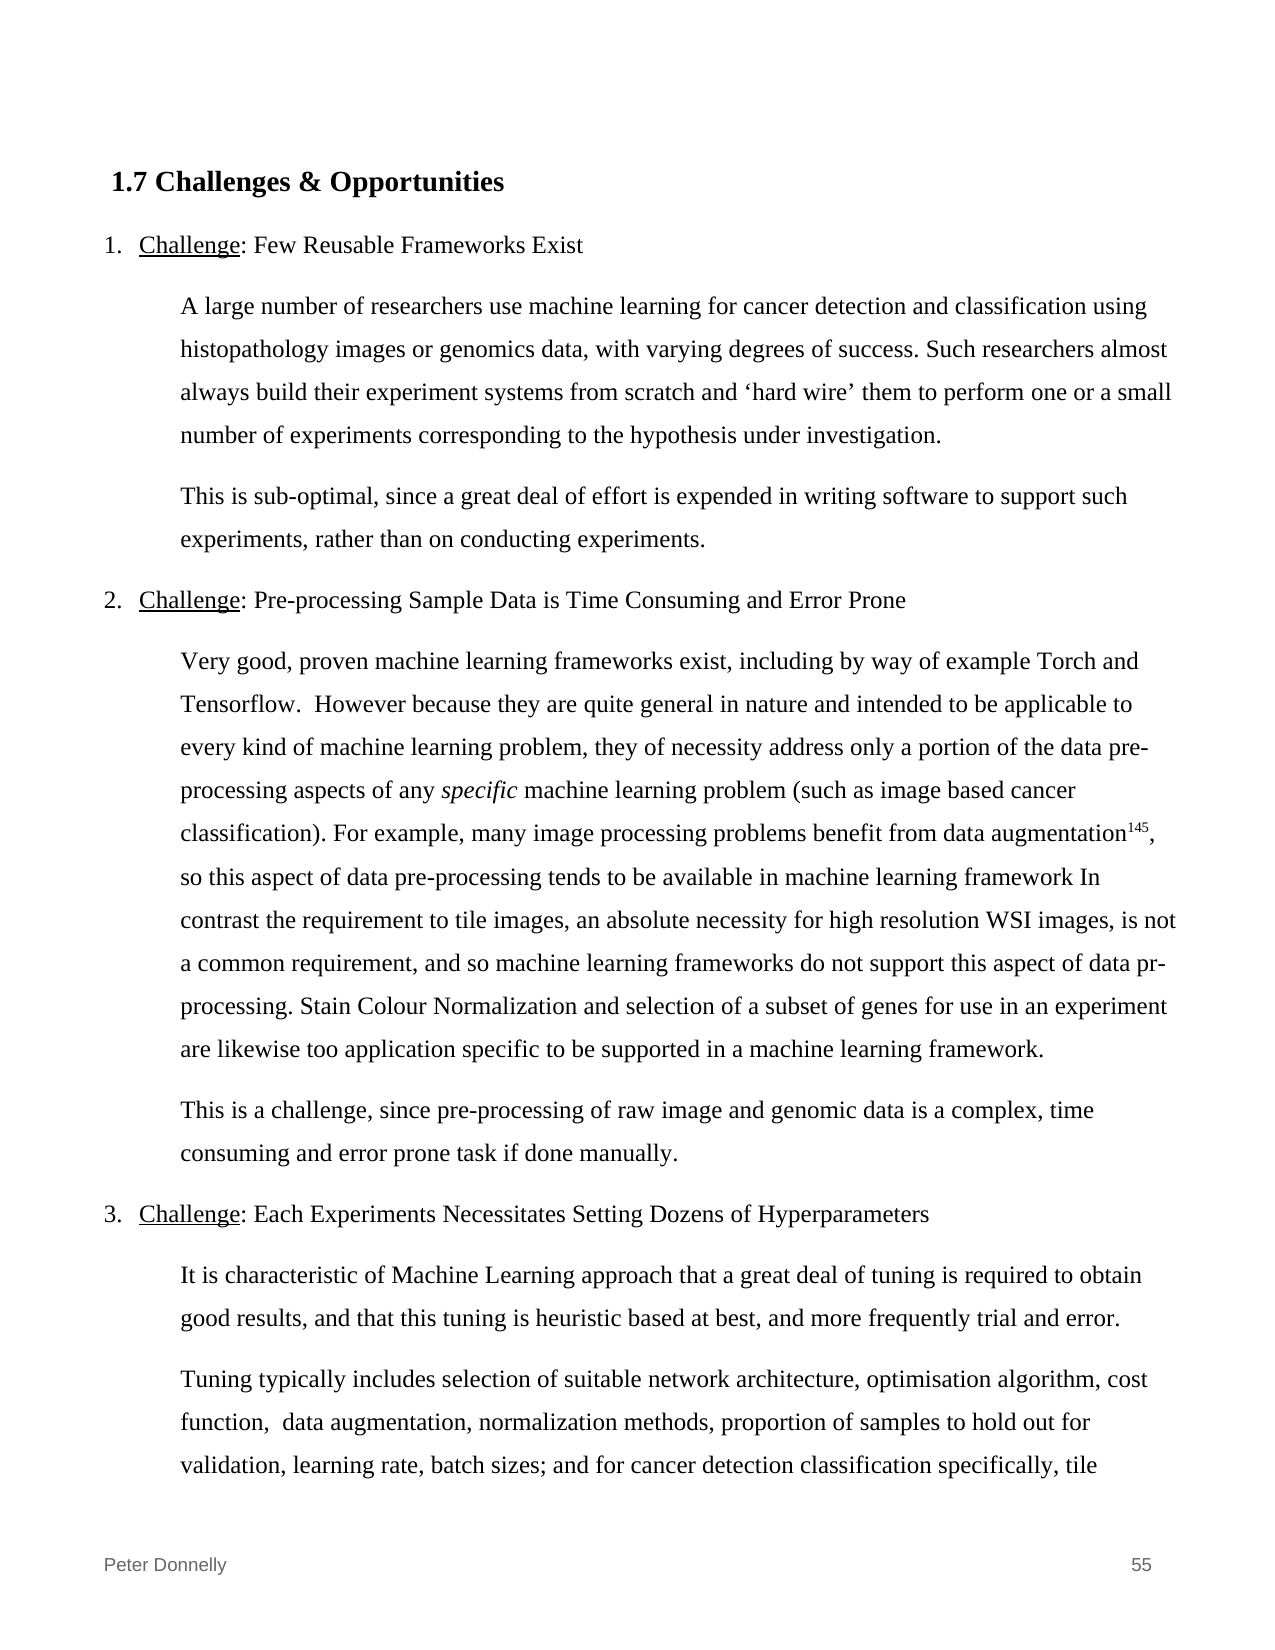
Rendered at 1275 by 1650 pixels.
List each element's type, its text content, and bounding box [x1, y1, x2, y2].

list Challenge: Each Experiments Necessitates Setting Dozens of Hyperparameters [103, 1199, 1181, 1228]
list Challenge: Few Reusable Frameworks Exist [103, 230, 1181, 259]
text A large number of researchers use machine learning for cancer detection and classification using histopathology images or genomics data, with varying degrees of success. Such researchers almost always build their experiment systems from scratch and ‘hard wire’ them to perform one or a small number of experiments corresponding to the hypothesis under investigation. [180, 291, 1181, 449]
text Very good, proven machine learning frameworks exist, including by way of example Torch and Tensorflow. However because they are quite general in nature and intended to be applicable to every kind of machine learning problem, they of necessity address only a portion of the data pre-processing aspects of any specific machine learning problem (such as image based cancer classification). For example, many image processing problems benefit from data augmentation, so this aspect of data pre-processing tends to be available in machine learning framework In contrast the requirement to tile images, an absolute necessity for high resolution WSI images, is not a common requirement, and so machine learning frameworks do not support this aspect of data pr-processing. Stain Colour Normalization and selection of a subset of genes for use in an experiment are likewise too application specific to be supported in a machine learning framework. [180, 646, 1181, 1063]
subtitle Challenges & Opportunities [103, 164, 1181, 198]
list Challenge: Pre-processing Sample Data is Time Consuming and Error Prone [103, 585, 1181, 614]
text This is a challenge, since pre-processing of raw image and genomic data is a complex, time consuming and error prone task if done manually. [180, 1095, 1181, 1167]
text This is sub-optimal, since a great deal of effort is expended in writing software to support such experiments, rather than on conducting experiments. [180, 481, 1181, 553]
text Tuning typically includes selection of suitable network architecture, optimisation algorithm, cost function, data augmentation, normalization methods, proportion of samples to hold out for validation, learning rate, batch sizes; and for cancer detection classification specifically, tile [180, 1364, 1181, 1479]
text It is characteristic of Machine Learning approach that a great deal of tuning is required to obtain good results, and that this tuning is heuristic based at best, and more frequently trial and error. [180, 1260, 1181, 1332]
